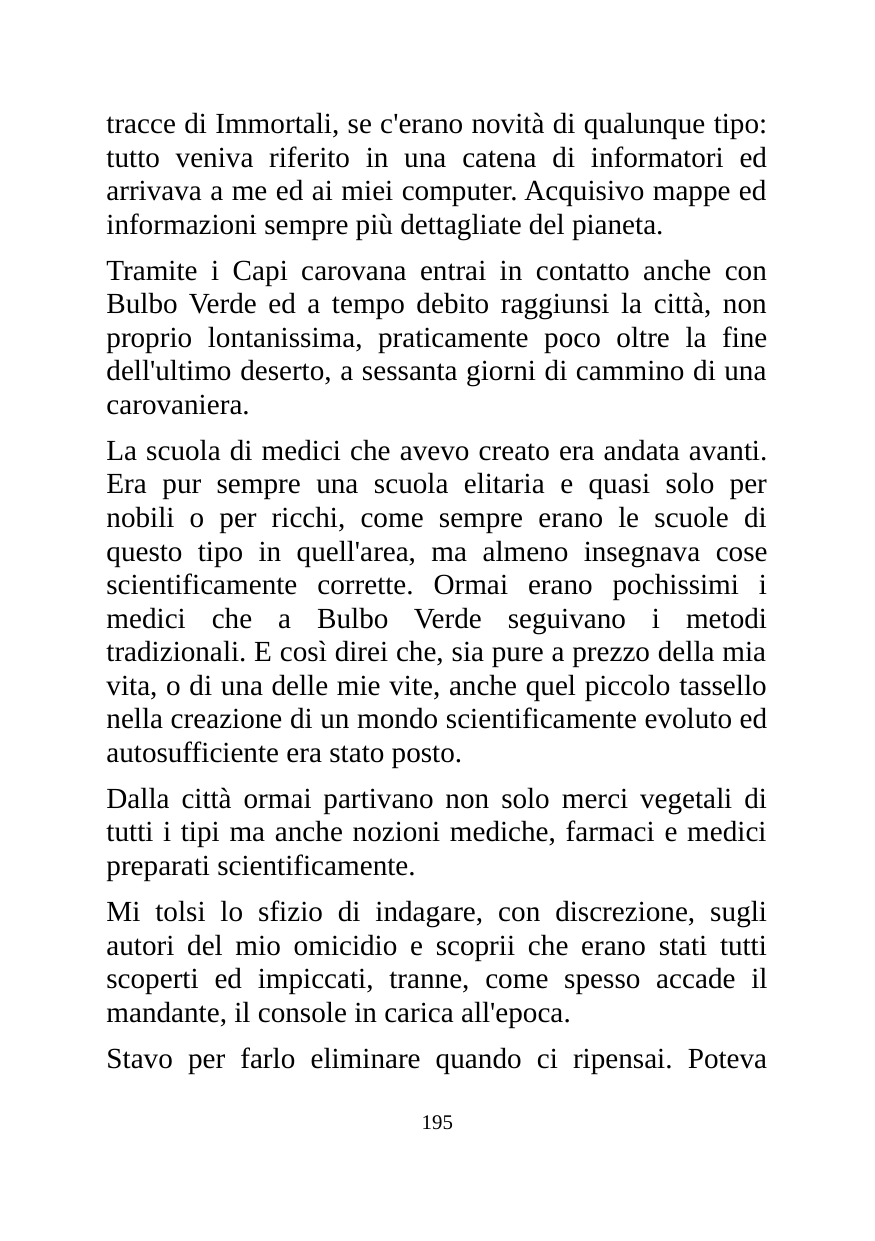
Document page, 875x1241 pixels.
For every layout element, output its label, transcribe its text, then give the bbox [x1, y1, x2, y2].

text Stavo per farlo eliminare quando ci ripensai. Poteva [106, 1041, 768, 1074]
text Tramite i Capi carovana entrai in contatto anche con Bulbo Verde ed a tempo debito raggiunsi la città, non proprio lontanissima, praticamente poco oltre la fine dell'ultimo deserto, a sessanta giorni di cammino di una carovaniera. [106, 253, 768, 421]
text Mi tolsi lo sfizio di indagare, con discrezione, sugli autori del mio omicidio e scoprii che erano stati tutti scoperti ed impiccati, tranne, come spesso accade il mandante, il console in carica all'epoca. [106, 894, 768, 1028]
text Dalla città ormai partivano non solo merci vegetali di tutti i tipi ma anche nozioni mediche, farmaci e medici preparati scientificamente. [106, 781, 768, 882]
text tracce di Immortali, se c'erano novità di qualunque tipo: tutto veniva riferito in una catena di informatori ed arrivava a me ed ai miei computer. Acquisivo mappe ed informazioni sempre più dettagliate del pianeta. [106, 106, 768, 240]
text La scuola di medici che avevo creato era andata avanti. Era pur sempre una scuola elitaria e quasi solo per nobili o per ricchi, come sempre erano le scuole di questo tipo in quell'area, ma almeno insegnava cose scientificamente corrette. Ormai erano pochissimi i medici che a Bulbo Verde seguivano i metodi tradizionali. E così direi che, sia pure a prezzo della mia vita, o di una delle mie vite, anche quel piccolo tassello nella creazione di un mondo scientificamente evoluto ed autosufficiente era stato posto. [106, 433, 768, 768]
